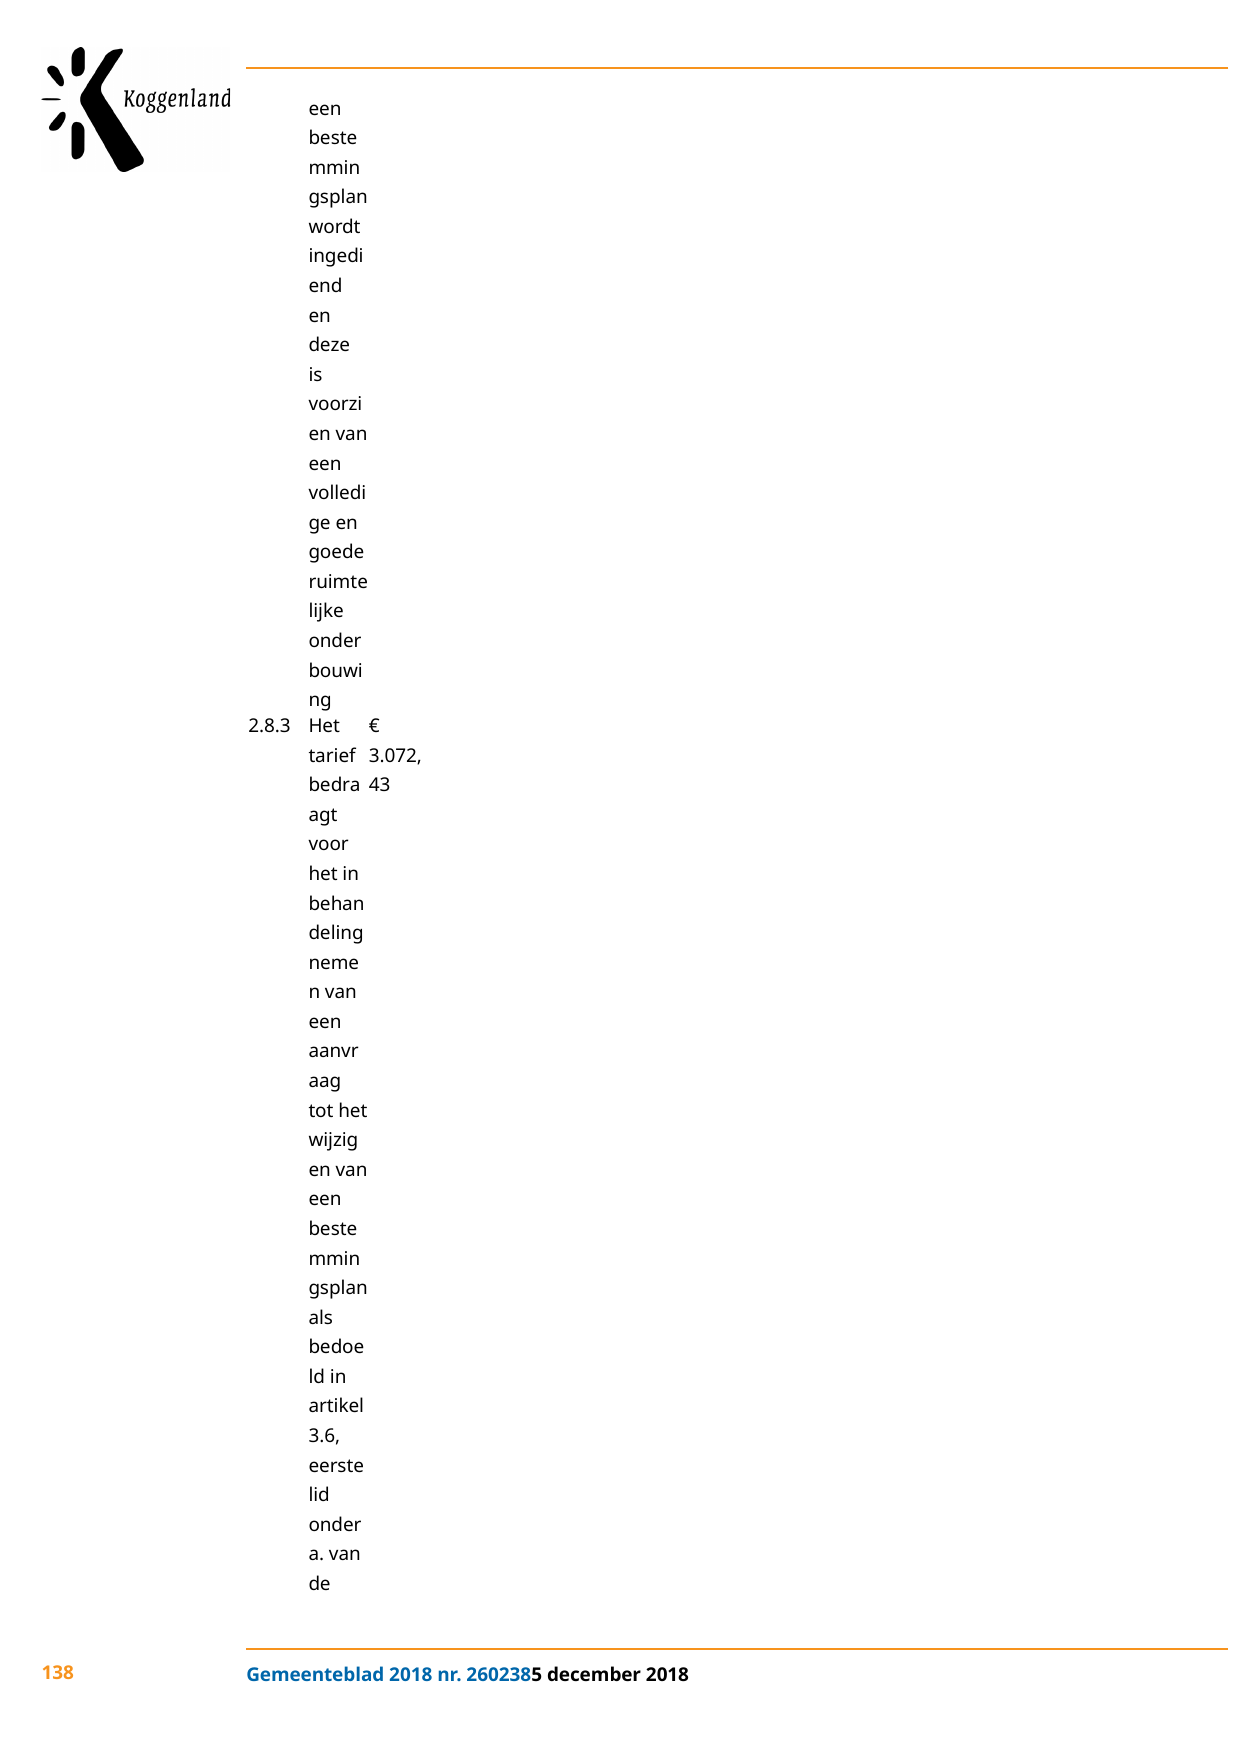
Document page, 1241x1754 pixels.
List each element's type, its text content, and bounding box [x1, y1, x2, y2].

picture [41, 47, 231, 172]
table_cell [248, 95, 308, 712]
table_cell Het tarief bedraagt voor het in behandeling nemen van een aanvraag tot het wijzigen van een bestemmingsplan als bedoeld in artikel 3.6, eerste lid onder a. van de [308, 712, 368, 1596]
table_cell een bestemmingsplan wordt ingediend en deze is voorzien van een volledige en goede ruimtelijke onderbouwing [308, 95, 368, 712]
table_cell € 3.072,43 [369, 712, 429, 1596]
table_cell [369, 95, 429, 712]
table_cell 2.8.3 [248, 712, 308, 1596]
